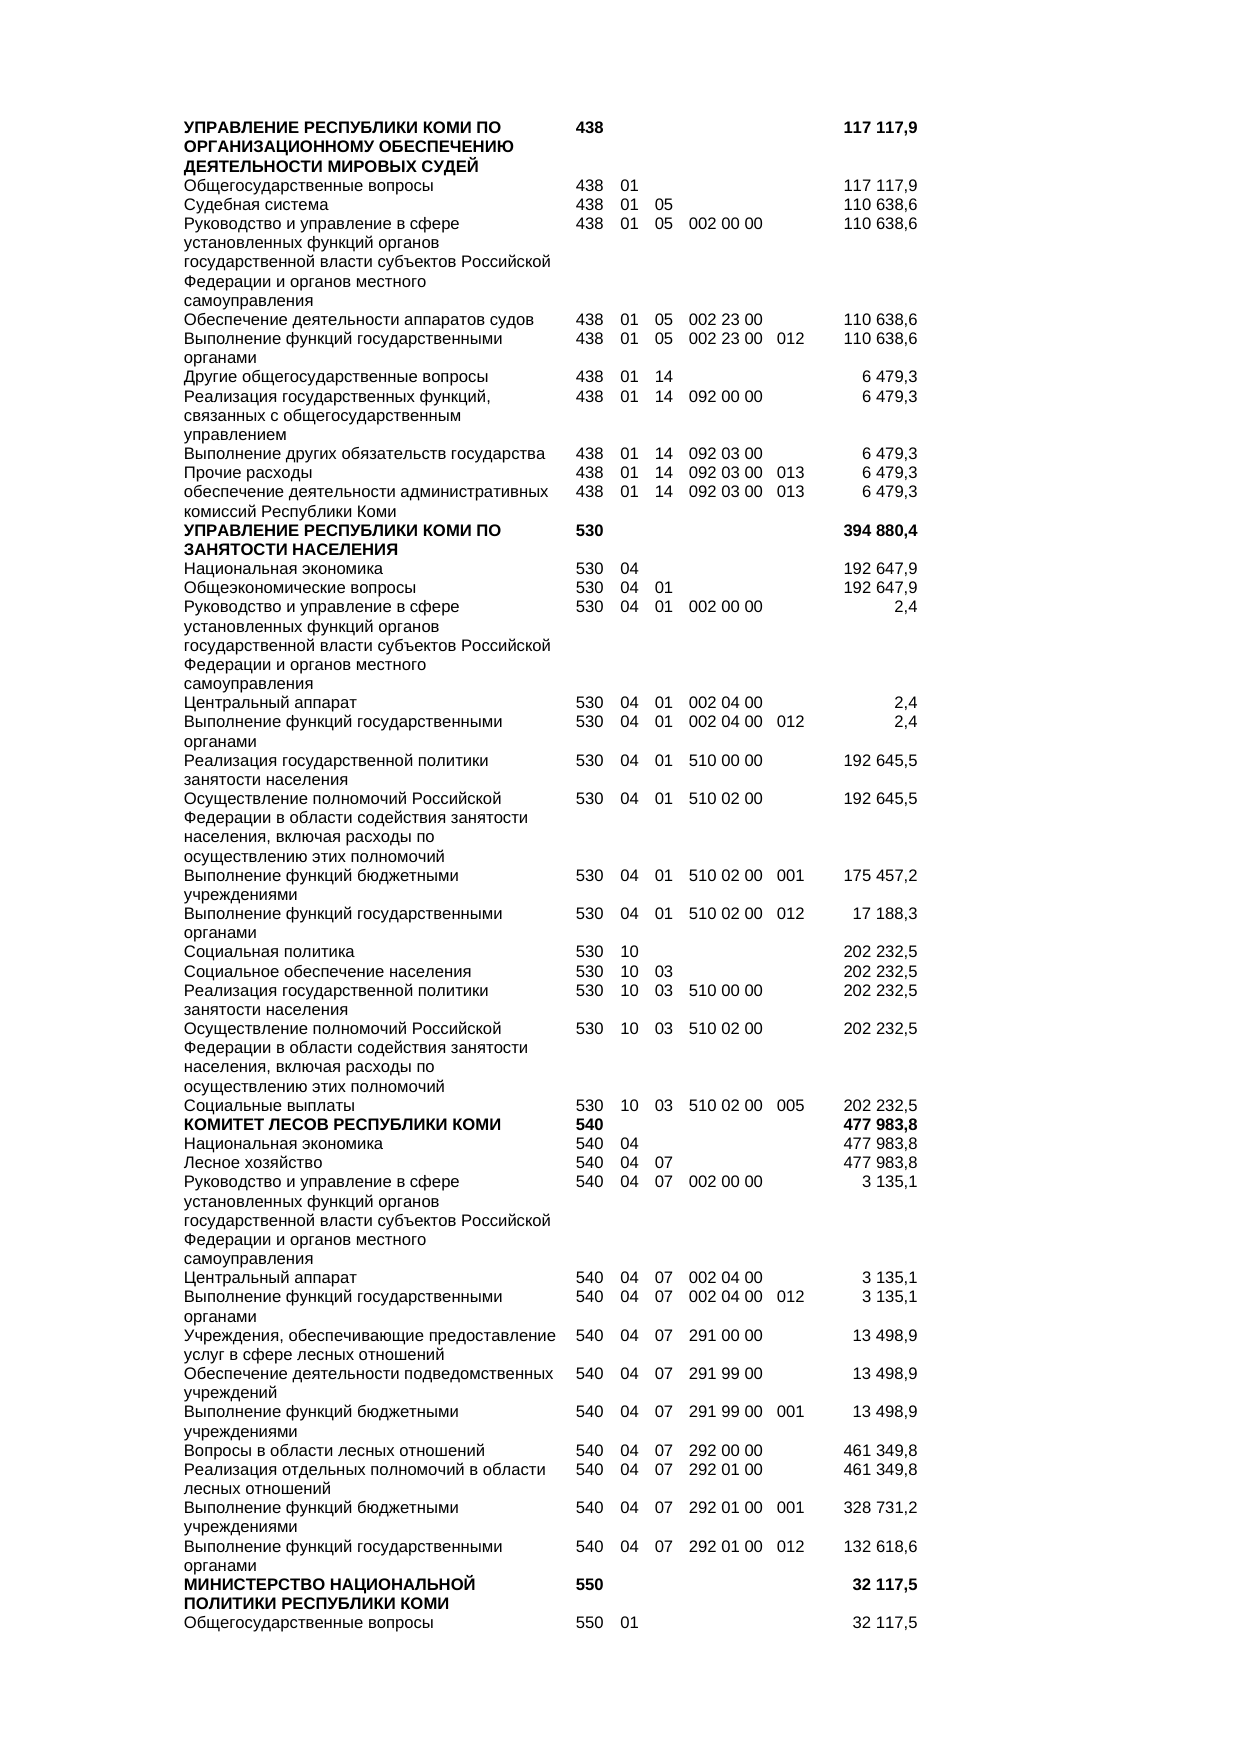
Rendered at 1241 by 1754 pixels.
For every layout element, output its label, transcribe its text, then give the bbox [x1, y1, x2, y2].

table_cell 03 [646, 1096, 681, 1115]
table_cell 540 [566, 1326, 613, 1364]
table_cell Другие общегосударственные вопросы [178, 367, 566, 386]
table_cell 001 [770, 1498, 811, 1536]
table_cell 202 232,5 [811, 981, 923, 1019]
table_cell 04 [613, 751, 646, 789]
table_cell 03 [646, 961, 681, 981]
table_cell 438 [566, 367, 613, 386]
table_cell [770, 386, 811, 444]
table_cell Руководство и управление в сфере установленных функций органов государственной власти субъектов Российской Федерации и органов местного самоуправления [178, 1172, 566, 1268]
table_cell КОМИТЕТ ЛЕСОВ РЕСПУБЛИКИ КОМИ [178, 1115, 566, 1134]
table_cell [923, 1172, 946, 1268]
table_cell 461 349,8 [811, 1460, 923, 1498]
table_cell 6 479,3 [811, 444, 923, 463]
table_cell [923, 367, 946, 386]
table_cell Реализация государственной политики занятости населения [178, 751, 566, 789]
table_cell [923, 712, 946, 751]
table_cell [923, 1134, 946, 1153]
table_cell [770, 1460, 811, 1498]
table_cell [923, 214, 946, 310]
table_cell 438 [566, 463, 613, 482]
table_cell 438 [566, 310, 613, 329]
table_cell [923, 1096, 946, 1115]
table_cell [613, 118, 646, 176]
table_cell 2,4 [811, 712, 923, 751]
table_cell Обеспечение деятельности подведомственных учреждений [178, 1364, 566, 1402]
table_cell 2,4 [811, 693, 923, 712]
table_cell [770, 118, 811, 176]
table_cell 10 [613, 981, 646, 1019]
table_cell 01 [613, 195, 646, 214]
table_cell 292 01 00 [681, 1498, 770, 1536]
table_cell Центральный аппарат [178, 693, 566, 712]
table_cell [923, 1364, 946, 1402]
table_cell 540 [566, 1536, 613, 1575]
table_cell 540 [566, 1287, 613, 1326]
table_cell 002 04 00 [681, 1287, 770, 1326]
table_cell 394 880,4 [811, 521, 923, 559]
table_cell 07 [646, 1364, 681, 1402]
table_cell Общегосударственные вопросы [178, 176, 566, 195]
table_cell [770, 751, 811, 789]
table_cell [923, 578, 946, 597]
table_cell Выполнение функций бюджетными учреждениями [178, 866, 566, 904]
table_cell 04 [613, 597, 646, 693]
table_cell 07 [646, 1287, 681, 1326]
table_cell Реализация государственной политики занятости населения [178, 981, 566, 1019]
table_cell 04 [613, 578, 646, 597]
table_cell 002 04 00 [681, 1268, 770, 1287]
table_cell Осуществление полномочий Российской Федерации в области содействия занятости населения, включая расходы по осуществлению этих полномочий [178, 789, 566, 866]
table_cell 012 [770, 904, 811, 942]
table_cell Судебная система [178, 195, 566, 214]
table_cell [923, 751, 946, 789]
table_cell 01 [613, 1613, 646, 1632]
table_cell 6 479,3 [811, 482, 923, 521]
table_cell 092 03 00 [681, 482, 770, 521]
table_cell [646, 942, 681, 961]
table_cell 202 232,5 [811, 1019, 923, 1096]
table_cell Национальная экономика [178, 1134, 566, 1153]
table_cell 07 [646, 1536, 681, 1575]
table_cell [681, 578, 770, 597]
table_cell [770, 176, 811, 195]
table_cell [923, 329, 946, 367]
table_cell 002 00 00 [681, 1172, 770, 1268]
table_cell 202 232,5 [811, 961, 923, 981]
table_cell 32 117,5 [811, 1575, 923, 1613]
table_cell 32 117,5 [811, 1613, 923, 1632]
table_cell 510 02 00 [681, 866, 770, 904]
table_cell [770, 942, 811, 961]
table_cell 012 [770, 1536, 811, 1575]
table_cell 04 [613, 1498, 646, 1536]
table_cell [923, 1460, 946, 1498]
table_cell 530 [566, 1096, 613, 1115]
table_cell 477 983,8 [811, 1134, 923, 1153]
table_cell [923, 310, 946, 329]
table_cell УПРАВЛЕНИЕ РЕСПУБЛИКИ КОМИ ПО ОРГАНИЗАЦИОННОМУ ОБЕСПЕЧЕНИЮ ДЕЯТЕЛЬНОСТИ МИРОВЫХ СУДЕЙ [178, 118, 566, 176]
table_cell [681, 1613, 770, 1632]
table_cell 530 [566, 521, 613, 559]
table_cell 04 [613, 1172, 646, 1268]
table_cell УПРАВЛЕНИЕ РЕСПУБЛИКИ КОМИ ПО ЗАНЯТОСТИ НАСЕЛЕНИЯ [178, 521, 566, 559]
table_cell [770, 789, 811, 866]
table_cell 202 232,5 [811, 942, 923, 961]
table_cell [923, 195, 946, 214]
table_cell [770, 1268, 811, 1287]
table_cell 04 [613, 1460, 646, 1498]
table_cell [770, 1172, 811, 1268]
table_cell Учреждения, обеспечивающие предоставление услуг в сфере лесных отношений [178, 1326, 566, 1364]
table_cell 01 [646, 904, 681, 942]
table_cell [770, 1134, 811, 1153]
table_cell 328 731,2 [811, 1498, 923, 1536]
table_cell 438 [566, 386, 613, 444]
table_cell [681, 195, 770, 214]
table_cell 07 [646, 1153, 681, 1172]
table_cell 132 618,6 [811, 1536, 923, 1575]
table_cell Выполнение функций государственными органами [178, 1287, 566, 1326]
table_cell 01 [613, 444, 646, 463]
table_cell [770, 367, 811, 386]
table_cell [681, 961, 770, 981]
table_cell 07 [646, 1172, 681, 1268]
table_cell 01 [646, 597, 681, 693]
table_cell 540 [566, 1134, 613, 1153]
table_cell [770, 310, 811, 329]
table_cell [770, 1575, 811, 1613]
table_cell 002 04 00 [681, 712, 770, 751]
table_cell 117 117,9 [811, 118, 923, 176]
table_cell [923, 1441, 946, 1460]
table_cell [770, 195, 811, 214]
table_cell 117 117,9 [811, 176, 923, 195]
table_cell 002 23 00 [681, 310, 770, 329]
table_cell 540 [566, 1402, 613, 1441]
table_cell 04 [613, 712, 646, 751]
table_cell [923, 1115, 946, 1134]
table_cell 477 983,8 [811, 1115, 923, 1134]
table_cell 192 645,5 [811, 751, 923, 789]
table_cell 14 [646, 482, 681, 521]
table_cell 04 [613, 693, 646, 712]
table_cell обеспечение деятельности административных комиссий Республики Коми [178, 482, 566, 521]
table_cell 14 [646, 463, 681, 482]
table_cell 13 498,9 [811, 1402, 923, 1441]
table_cell [923, 1153, 946, 1172]
table_cell 292 01 00 [681, 1536, 770, 1575]
table_cell 550 [566, 1575, 613, 1613]
table_cell [770, 559, 811, 578]
table_cell 540 [566, 1115, 613, 1134]
table_cell Выполнение функций государственными органами [178, 329, 566, 367]
table_cell 01 [646, 866, 681, 904]
table_cell [646, 1613, 681, 1632]
table_cell [923, 1575, 946, 1613]
table_cell 110 638,6 [811, 195, 923, 214]
table_cell [923, 789, 946, 866]
table_cell 10 [613, 961, 646, 981]
table_cell [770, 444, 811, 463]
table_cell 530 [566, 597, 613, 693]
table_cell Вопросы в области лесных отношений [178, 1441, 566, 1460]
table_cell 01 [613, 214, 646, 310]
table_cell 510 02 00 [681, 1096, 770, 1115]
table_cell [923, 559, 946, 578]
table_cell 3 135,1 [811, 1268, 923, 1287]
table_cell [923, 942, 946, 961]
table_cell [646, 559, 681, 578]
table_cell 05 [646, 214, 681, 310]
table_cell 07 [646, 1268, 681, 1287]
table_cell Национальная экономика [178, 559, 566, 578]
table_cell Реализация государственных функций, связанных с общегосударственным управлением [178, 386, 566, 444]
table_cell МИНИСТЕРСТВО НАЦИОНАЛЬНОЙ ПОЛИТИКИ РЕСПУБЛИКИ КОМИ [178, 1575, 566, 1613]
table_cell [646, 521, 681, 559]
table_cell 438 [566, 176, 613, 195]
table_cell 01 [613, 386, 646, 444]
table_cell [770, 1019, 811, 1096]
table_cell 550 [566, 1613, 613, 1632]
table_cell [681, 1575, 770, 1613]
table_cell 438 [566, 195, 613, 214]
table_cell 10 [613, 1019, 646, 1096]
table_cell [770, 597, 811, 693]
table_cell [923, 981, 946, 1019]
table_cell Общеэкономические вопросы [178, 578, 566, 597]
table_cell [923, 693, 946, 712]
table_cell 110 638,6 [811, 214, 923, 310]
table_cell 01 [646, 693, 681, 712]
table_cell 07 [646, 1441, 681, 1460]
table_cell 092 03 00 [681, 444, 770, 463]
table_cell [681, 559, 770, 578]
table_cell 01 [613, 463, 646, 482]
table_cell 04 [613, 1268, 646, 1287]
table_cell 01 [646, 789, 681, 866]
table_cell [923, 1498, 946, 1536]
table_cell [646, 1115, 681, 1134]
table_cell 04 [613, 559, 646, 578]
table_cell 6 479,3 [811, 367, 923, 386]
table_cell [923, 463, 946, 482]
table_cell 07 [646, 1498, 681, 1536]
table_cell 03 [646, 981, 681, 1019]
table_cell 04 [613, 789, 646, 866]
table_cell [681, 1153, 770, 1172]
table_cell 10 [613, 942, 646, 961]
table_cell 13 498,9 [811, 1364, 923, 1402]
table_cell 438 [566, 444, 613, 463]
table_cell 461 349,8 [811, 1441, 923, 1460]
table_cell 04 [613, 1402, 646, 1441]
table_cell 07 [646, 1402, 681, 1441]
table_cell [923, 961, 946, 981]
table_cell 2,4 [811, 597, 923, 693]
table_cell 510 02 00 [681, 1019, 770, 1096]
table_cell [681, 942, 770, 961]
table_cell 17 188,3 [811, 904, 923, 942]
table_cell 04 [613, 904, 646, 942]
table_cell 04 [613, 1287, 646, 1326]
table_cell [646, 118, 681, 176]
table_cell 110 638,6 [811, 310, 923, 329]
table_cell 04 [613, 1536, 646, 1575]
table_cell 01 [613, 176, 646, 195]
table_cell 202 232,5 [811, 1096, 923, 1115]
table_cell 291 00 00 [681, 1326, 770, 1364]
table_cell Социальные выплаты [178, 1096, 566, 1115]
table_cell 01 [613, 367, 646, 386]
table_cell Общегосударственные вопросы [178, 1613, 566, 1632]
table_cell 540 [566, 1364, 613, 1402]
table_cell 002 00 00 [681, 597, 770, 693]
table_cell [770, 1441, 811, 1460]
table_cell Осуществление полномочий Российской Федерации в области содействия занятости населения, включая расходы по осуществлению этих полномочий [178, 1019, 566, 1096]
table_cell [681, 118, 770, 176]
table_cell 01 [613, 310, 646, 329]
table_cell 438 [566, 214, 613, 310]
table_cell 540 [566, 1498, 613, 1536]
table_cell 438 [566, 329, 613, 367]
table_cell Реализация отдельных полномочий в области лесных отношений [178, 1460, 566, 1498]
table_cell [646, 176, 681, 195]
table_cell 291 99 00 [681, 1364, 770, 1402]
table_cell [923, 1402, 946, 1441]
table_cell 540 [566, 1460, 613, 1498]
table_cell 05 [646, 195, 681, 214]
table_cell [770, 961, 811, 981]
table_cell [770, 521, 811, 559]
table_cell 510 00 00 [681, 751, 770, 789]
table_cell Социальная политика [178, 942, 566, 961]
table_cell 292 01 00 [681, 1460, 770, 1498]
table_cell 530 [566, 904, 613, 942]
table_cell 3 135,1 [811, 1172, 923, 1268]
table_cell 175 457,2 [811, 866, 923, 904]
table_cell 05 [646, 329, 681, 367]
table_cell 04 [613, 1134, 646, 1153]
table_cell 012 [770, 329, 811, 367]
table_cell [923, 866, 946, 904]
table_cell 540 [566, 1172, 613, 1268]
table_cell [646, 1134, 681, 1153]
table_cell [770, 981, 811, 1019]
table_cell 07 [646, 1460, 681, 1498]
table_cell 01 [646, 578, 681, 597]
table_cell Обеспечение деятельности аппаратов судов [178, 310, 566, 329]
table_cell [923, 597, 946, 693]
table_cell 01 [613, 329, 646, 367]
table_cell 013 [770, 482, 811, 521]
table_cell [923, 176, 946, 195]
table_cell Центральный аппарат [178, 1268, 566, 1287]
table_cell 012 [770, 1287, 811, 1326]
table_cell Прочие расходы [178, 463, 566, 482]
table_cell [770, 1613, 811, 1632]
table_cell 01 [646, 712, 681, 751]
table_cell 3 135,1 [811, 1287, 923, 1326]
table_cell 291 99 00 [681, 1402, 770, 1441]
table_cell 292 00 00 [681, 1441, 770, 1460]
table_cell [613, 1115, 646, 1134]
table_cell 438 [566, 482, 613, 521]
table_cell 530 [566, 712, 613, 751]
table_cell 13 498,9 [811, 1326, 923, 1364]
table_cell 01 [646, 751, 681, 789]
table_cell 001 [770, 1402, 811, 1441]
table_cell [770, 1153, 811, 1172]
table_cell 14 [646, 367, 681, 386]
table_cell [923, 521, 946, 559]
table_cell 03 [646, 1019, 681, 1096]
table_cell [923, 904, 946, 942]
table_cell 530 [566, 559, 613, 578]
table_cell 002 04 00 [681, 693, 770, 712]
table_cell Выполнение функций государственными органами [178, 904, 566, 942]
table_cell 092 00 00 [681, 386, 770, 444]
table_cell [923, 1536, 946, 1575]
table_cell Выполнение функций государственными органами [178, 712, 566, 751]
table_cell 530 [566, 693, 613, 712]
table_cell [770, 1364, 811, 1402]
table_cell [770, 1115, 811, 1134]
table_cell Выполнение функций государственными органами [178, 1536, 566, 1575]
table_cell 04 [613, 1364, 646, 1402]
table_cell 04 [613, 1441, 646, 1460]
table_cell [770, 1326, 811, 1364]
table_cell 04 [613, 866, 646, 904]
table_cell [923, 482, 946, 521]
table_cell 14 [646, 386, 681, 444]
table_cell [923, 1613, 946, 1632]
table_cell [681, 367, 770, 386]
table_cell 530 [566, 751, 613, 789]
table_cell 438 [566, 118, 613, 176]
table_cell 012 [770, 712, 811, 751]
table_cell 540 [566, 1441, 613, 1460]
table_cell 530 [566, 961, 613, 981]
table_cell 530 [566, 578, 613, 597]
table_cell 092 03 00 [681, 463, 770, 482]
table_cell 192 645,5 [811, 789, 923, 866]
table_cell 110 638,6 [811, 329, 923, 367]
table_cell 530 [566, 789, 613, 866]
table_cell [770, 693, 811, 712]
table_cell 07 [646, 1326, 681, 1364]
table_cell [923, 1019, 946, 1096]
table_cell Выполнение других обязательств государства [178, 444, 566, 463]
table_cell [923, 1287, 946, 1326]
table_cell [923, 118, 946, 176]
table_cell [681, 1115, 770, 1134]
table_cell 540 [566, 1153, 613, 1172]
table_cell 14 [646, 444, 681, 463]
table_cell [613, 1575, 646, 1613]
table_cell 530 [566, 866, 613, 904]
table_cell Руководство и управление в сфере установленных функций органов государственной власти субъектов Российской Федерации и органов местного самоуправления [178, 597, 566, 693]
table_cell Выполнение функций бюджетными учреждениями [178, 1498, 566, 1536]
table_cell [681, 1134, 770, 1153]
table_cell 005 [770, 1096, 811, 1115]
table_cell 6 479,3 [811, 463, 923, 482]
table_cell Лесное хозяйство [178, 1153, 566, 1172]
table_cell 002 00 00 [681, 214, 770, 310]
table_cell Руководство и управление в сфере установленных функций органов государственной власти субъектов Российской Федерации и органов местного самоуправления [178, 214, 566, 310]
table_cell 05 [646, 310, 681, 329]
table_cell 510 02 00 [681, 789, 770, 866]
table_cell [770, 578, 811, 597]
table_cell 510 00 00 [681, 981, 770, 1019]
table_cell [923, 386, 946, 444]
table_cell [770, 214, 811, 310]
table_cell 477 983,8 [811, 1153, 923, 1172]
table_cell 001 [770, 866, 811, 904]
table_cell 6 479,3 [811, 386, 923, 444]
table_cell 01 [613, 482, 646, 521]
table_cell [923, 444, 946, 463]
table_cell Выполнение функций бюджетными учреждениями [178, 1402, 566, 1441]
table_cell 530 [566, 942, 613, 961]
table_cell [923, 1326, 946, 1364]
table_cell 002 23 00 [681, 329, 770, 367]
table_cell Социальное обеспечение населения [178, 961, 566, 981]
table_cell [681, 521, 770, 559]
table_cell 10 [613, 1096, 646, 1115]
table_cell 04 [613, 1326, 646, 1364]
table_cell 04 [613, 1153, 646, 1172]
table_cell [923, 1268, 946, 1287]
table_cell [646, 1575, 681, 1613]
table_cell 192 647,9 [811, 578, 923, 597]
table_cell 530 [566, 1019, 613, 1096]
table_cell 540 [566, 1268, 613, 1287]
table_cell 013 [770, 463, 811, 482]
table_cell 192 647,9 [811, 559, 923, 578]
table_cell 530 [566, 981, 613, 1019]
table_cell 510 02 00 [681, 904, 770, 942]
table_cell [613, 521, 646, 559]
table_cell [681, 176, 770, 195]
